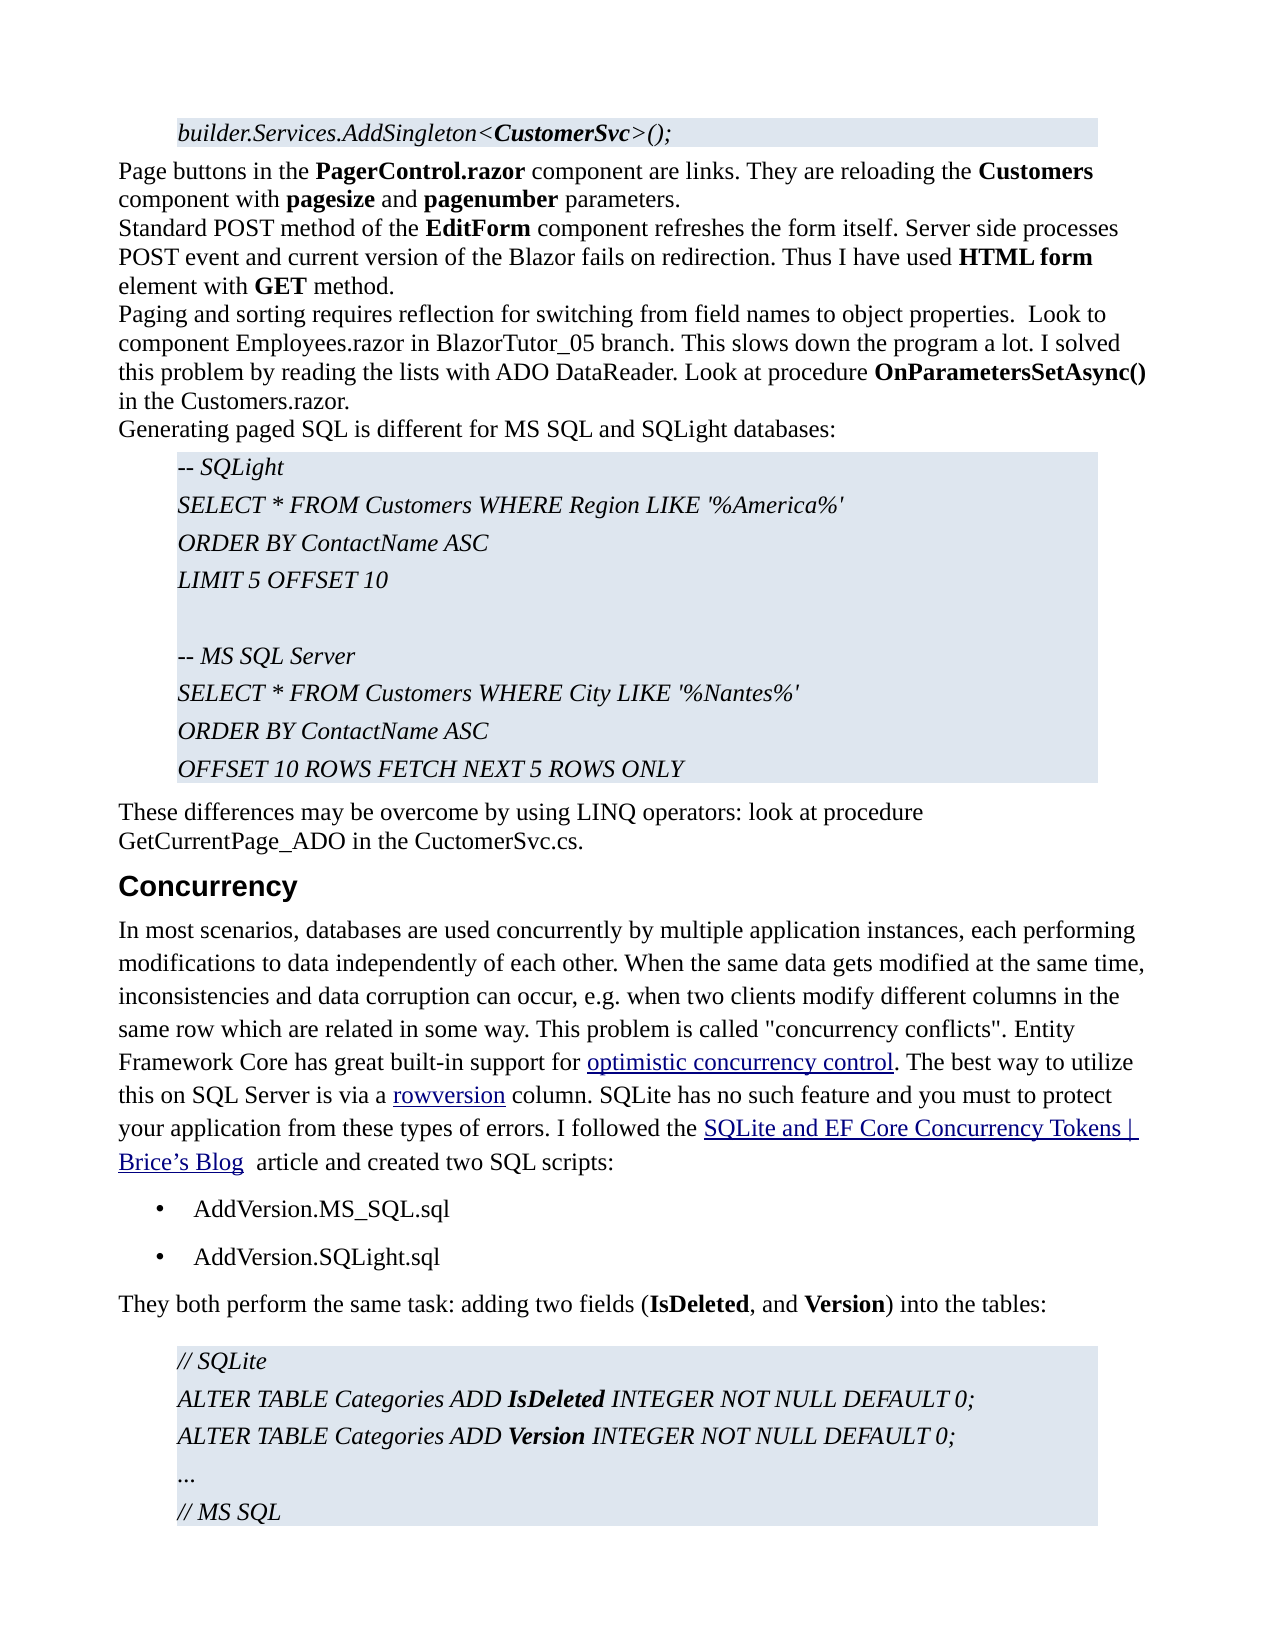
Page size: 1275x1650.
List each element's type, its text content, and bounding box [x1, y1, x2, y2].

text They both perform the same task: adding two fields (IsDeleted, and Version) into the tables: [118, 1289, 1157, 1318]
text OFFSET 10 ROWS FETCH NEXT 5 ROWS ONLY [177, 754, 1098, 783]
text -- MS SQL Server [177, 641, 1098, 669]
text SELECT * FROM Customers WHERE City LIKE '%Nantes%' [177, 678, 1098, 707]
text ALTER TABLE Categories ADD IsDeleted INTEGER NOT NULL DEFAULT 0; [177, 1384, 1098, 1412]
text // SQLite [177, 1346, 1098, 1375]
text Standard POST method of the EditForm component refreshes the form itself. Server side processes POST event and current version of the Blazor fails on redirection. Thus I have used HTML form element with GET method. [118, 213, 1157, 299]
subtitle Concurrency [118, 869, 1157, 903]
text Generating paged SQL is different for MS SQL and SQLight databases: [118, 414, 1157, 443]
text In most scenarios, databases are used concurrently by multiple application instances, each performing modifications to data independently of each other. When the same data gets modified at the same time, inconsistencies and data corruption can occur, e.g. when two clients modify different columns in the same row which are related in some way. This problem is called "concurrency conflicts". Entity Framework Core has great built-in support for optimistic concurrency control. The best way to utilize this on SQL Server is via a rowversion column. SQLite has no such feature and you must to protect your application from these types of errors. I followed the SQLite and EF Core Concurrency Tokens | Brice’s Blog article and created two SQL scripts: [118, 915, 1157, 1175]
text ... [177, 1459, 1098, 1488]
text builder.Services.AddSingleton<CustomerSvc>(); [177, 118, 1098, 147]
text ORDER BY ContactName ASC [177, 528, 1098, 556]
text LIMIT 5 OFFSET 10 [177, 565, 1098, 594]
list AddVersion.MS_SQL.sql [156, 1194, 1157, 1223]
text -- SQLight [177, 452, 1098, 481]
text // MS SQL [177, 1497, 1098, 1526]
text Page buttons in the PagerControl.razor component are links. They are reloading the Customers component with pagesize and pagenumber parameters. [118, 156, 1157, 213]
text ALTER TABLE Categories ADD Version INTEGER NOT NULL DEFAULT 0; [177, 1421, 1098, 1450]
text Paging and sorting requires reflection for switching from field names to object properties. Look to component Employees.razor in BlazorTutor_05 branch. This slows down the program a lot. I solved this problem by reading the lists with ADO DataReader. Look at procedure OnParametersSetAsync() in the Customers.razor. [118, 299, 1157, 414]
text SELECT * FROM Customers WHERE Region LIKE '%America%' [177, 490, 1098, 519]
text ORDER BY ContactName ASC [177, 716, 1098, 745]
text These differences may be overcome by using LINQ operators: look at procedure GetCurrentPage_ADO in the CuctomerSvc.cs. [118, 797, 1157, 855]
list AddVersion.SQLight.sql [156, 1242, 1157, 1271]
